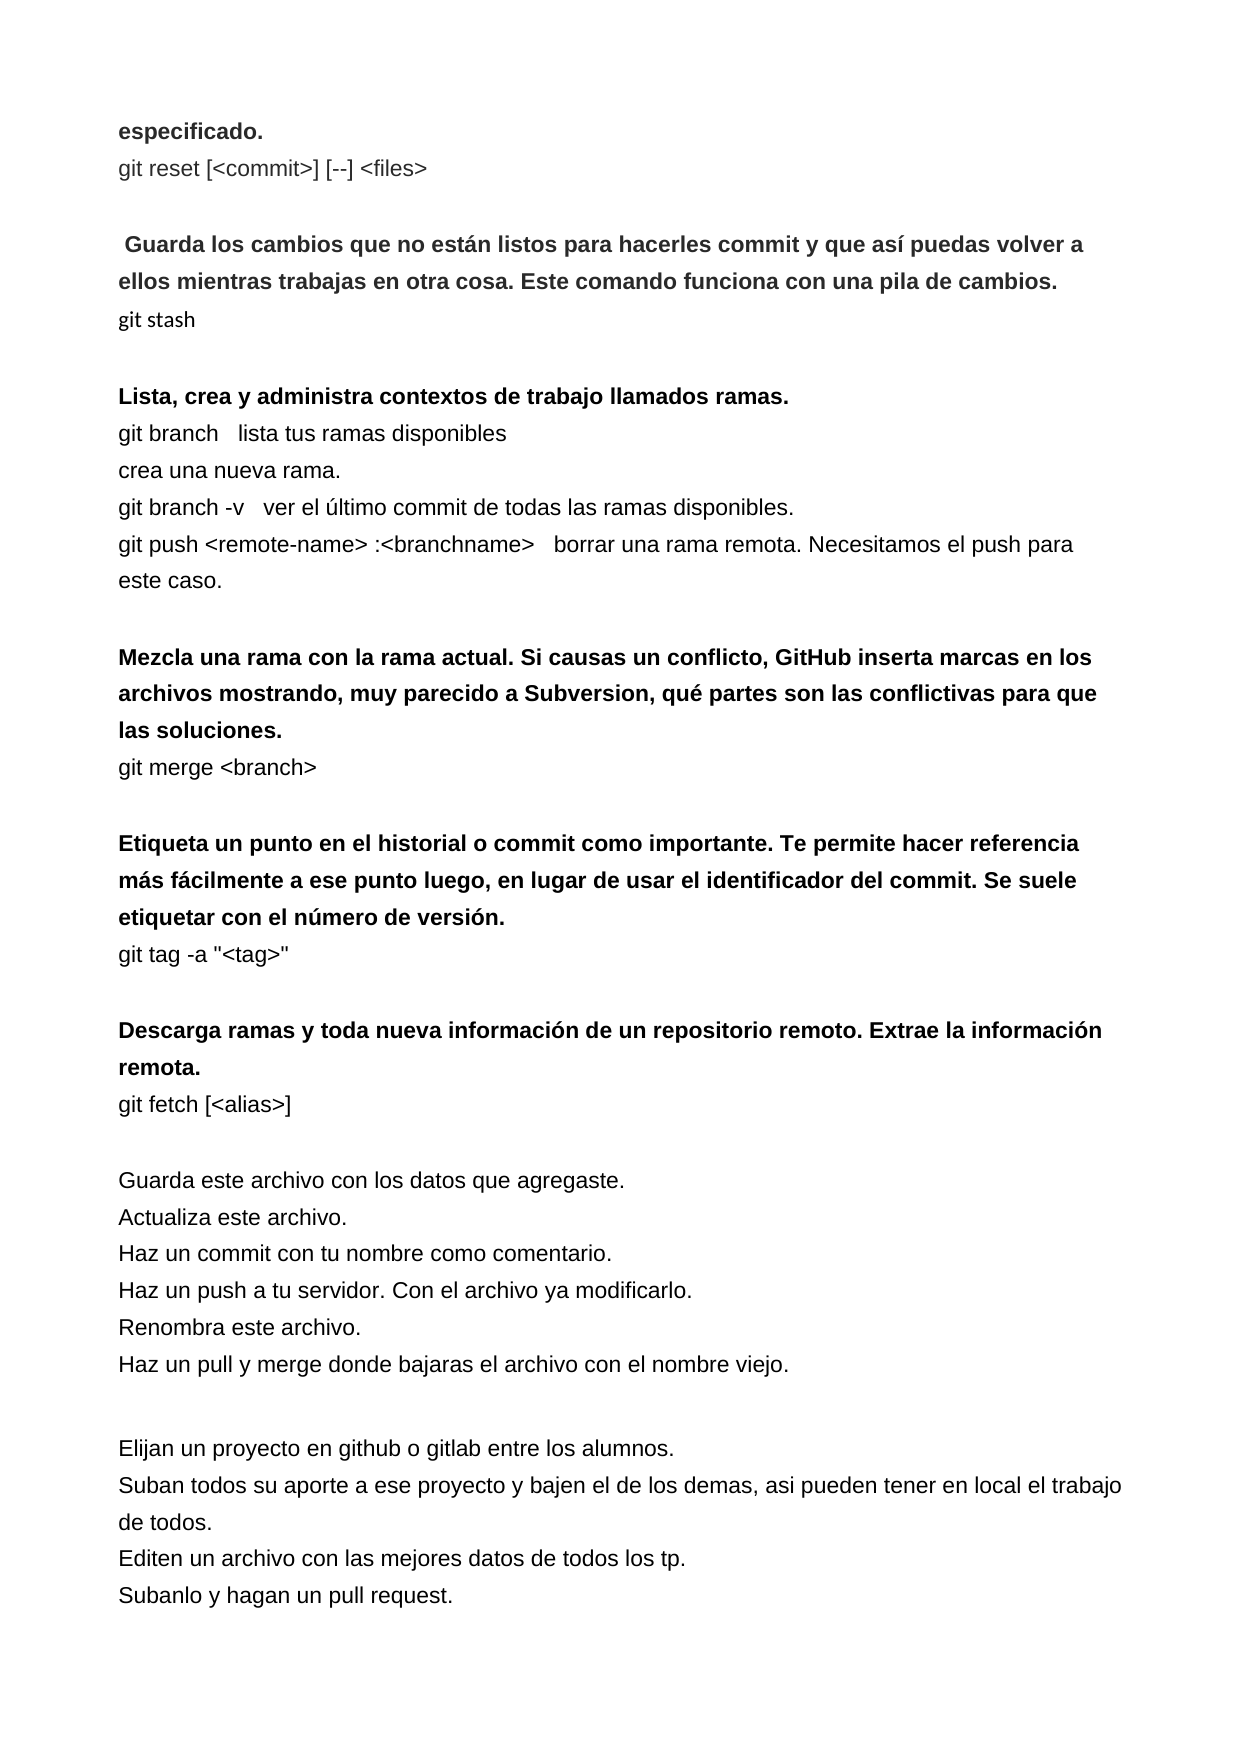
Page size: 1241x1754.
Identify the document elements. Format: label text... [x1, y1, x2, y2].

text Editen un archivo con las mejores datos de todos los tp. [118, 1545, 1122, 1572]
text git fetch [<alias>] [118, 1091, 1122, 1117]
text git merge <branch> [118, 754, 1122, 781]
text especificado. [118, 118, 1122, 144]
text Actualiza este archivo. [118, 1203, 1122, 1230]
text git reset [<commit>] [--] <files> [118, 155, 1122, 181]
text git branch lista tus ramas disponibles [118, 420, 1122, 446]
text crea una nueva rama. [118, 457, 1122, 483]
text Mezcla una rama con la rama actual. Si causas un conflicto, GitHub inserta marcas en los archivos mostrando, muy parecido a Subversion, qué partes son las conflictivas para que las soluciones. [118, 643, 1122, 744]
text git tag -a "<tag>" [118, 941, 1122, 967]
text Etiqueta un punto en el historial o commit como importante. Te permite hacer referencia más fácilmente a ese punto luego, en lugar de usar el identificador del commit. Se suele etiquetar con el número de versión. [118, 830, 1122, 930]
text Guarda este archivo con los datos que agregaste. [118, 1167, 1122, 1193]
text Subanlo y hagan un pull request. [118, 1582, 1122, 1608]
text Lista, crea y administra contextos de trabajo llamados ramas. [118, 383, 1122, 409]
text Suban todos su aporte a ese proyecto y bajen el de los demas, asi pueden tener en local el trabajo de todos. [118, 1472, 1122, 1535]
text Haz un push a tu servidor. Con el archivo ya modificarlo. [118, 1277, 1122, 1304]
text git branch -v ver el último commit de todas las ramas disponibles. [118, 494, 1122, 520]
text Guarda los cambios que no están listos para hacerles commit y que así puedas volver a ellos mientras trabajas en otra cosa. Este comando funciona con una pila de cambios. [118, 231, 1122, 294]
text git stash [118, 305, 1122, 333]
text Haz un commit con tu nombre como comentario. [118, 1240, 1122, 1267]
text Descarga ramas y toda nueva información de un repositorio remoto. Extrae la información remota. [118, 1017, 1122, 1080]
text git push <remote-name> :<branchname> borrar una rama remota. Necesitamos el push para este caso. [118, 531, 1122, 594]
text Haz un pull y merge donde bajaras el archivo con el nombre viejo. [118, 1351, 1122, 1377]
text Elijan un proyecto en github o gitlab entre los alumnos. [118, 1435, 1122, 1461]
text Renombra este archivo. [118, 1314, 1122, 1341]
